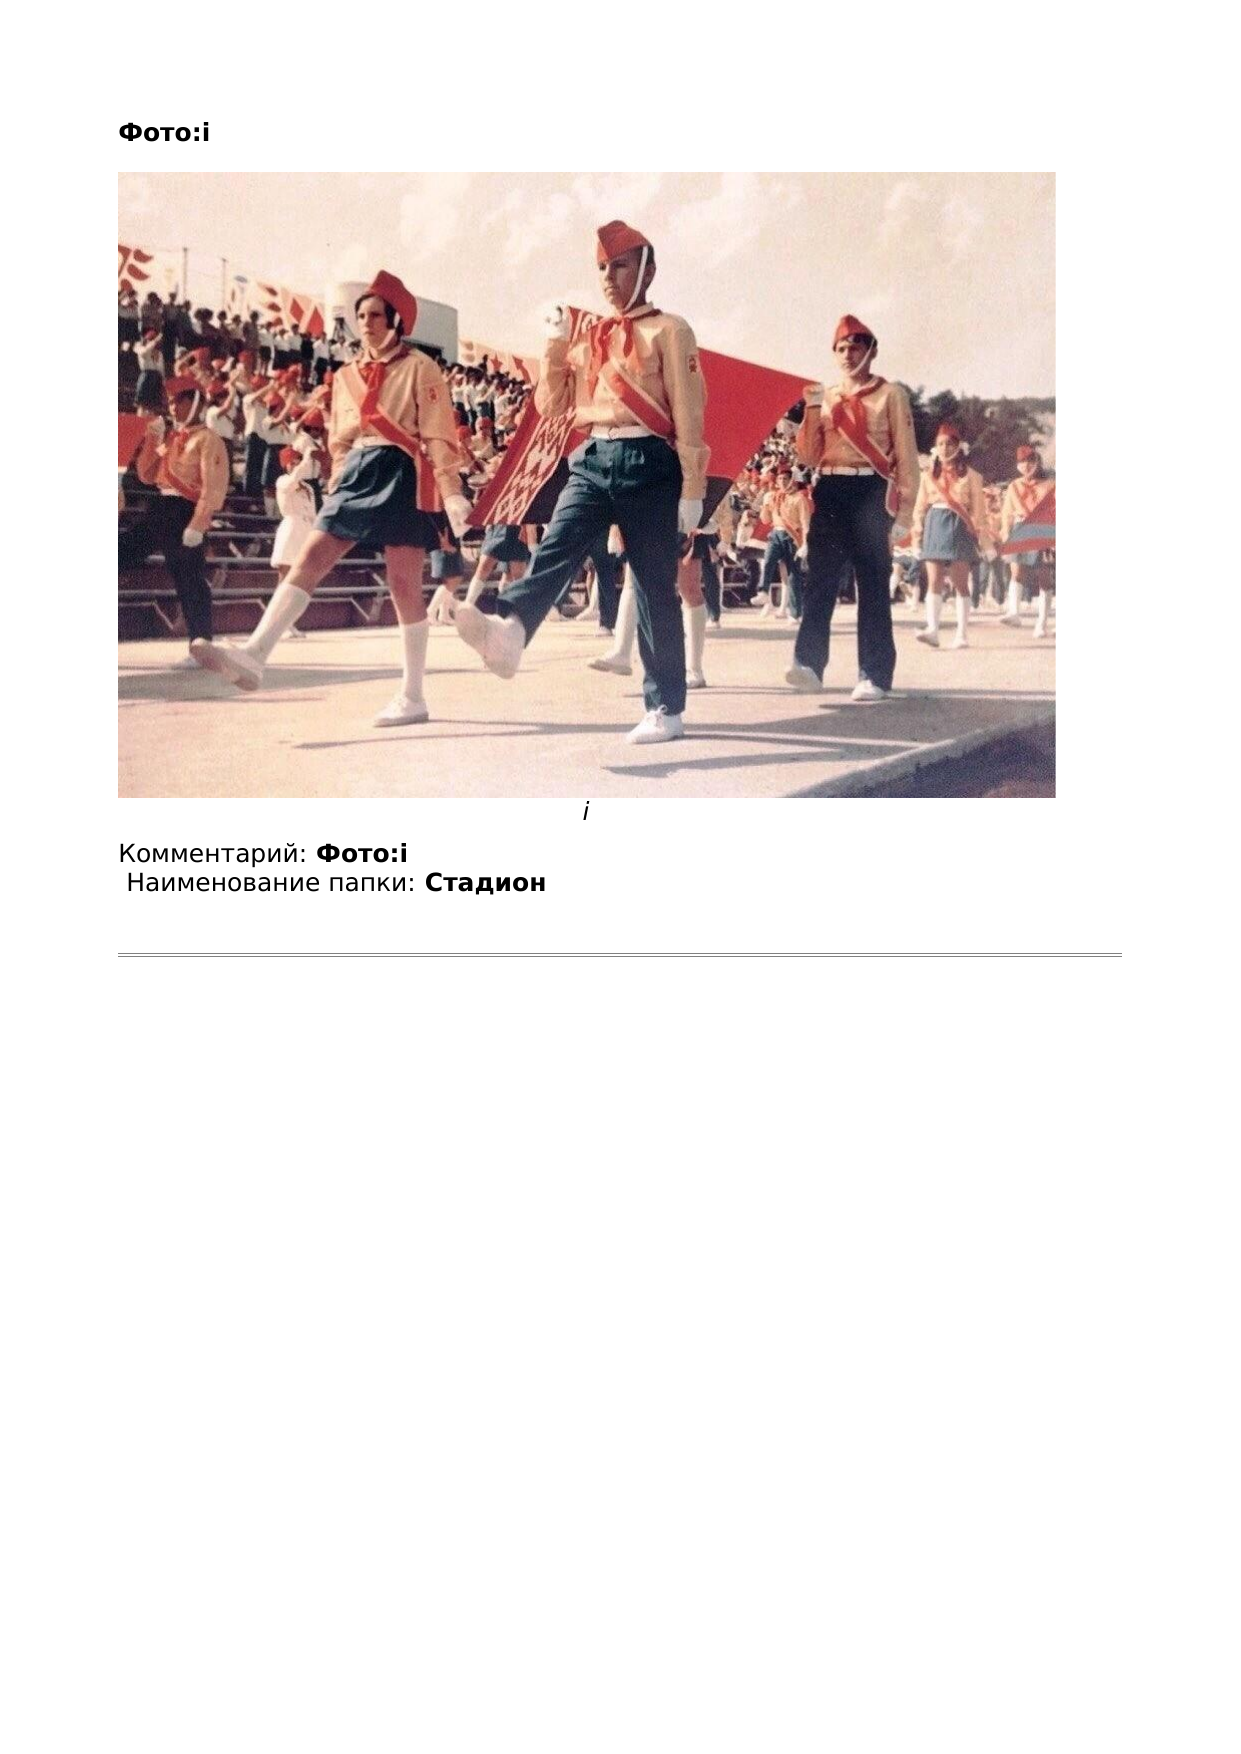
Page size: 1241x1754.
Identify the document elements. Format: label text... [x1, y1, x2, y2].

picture [118, 172, 1056, 798]
text i [118, 798, 1056, 826]
text Комментарий: Фото:i Наименование папки: Стадион [118, 839, 1122, 926]
subtitle Фото:i [118, 118, 1122, 147]
